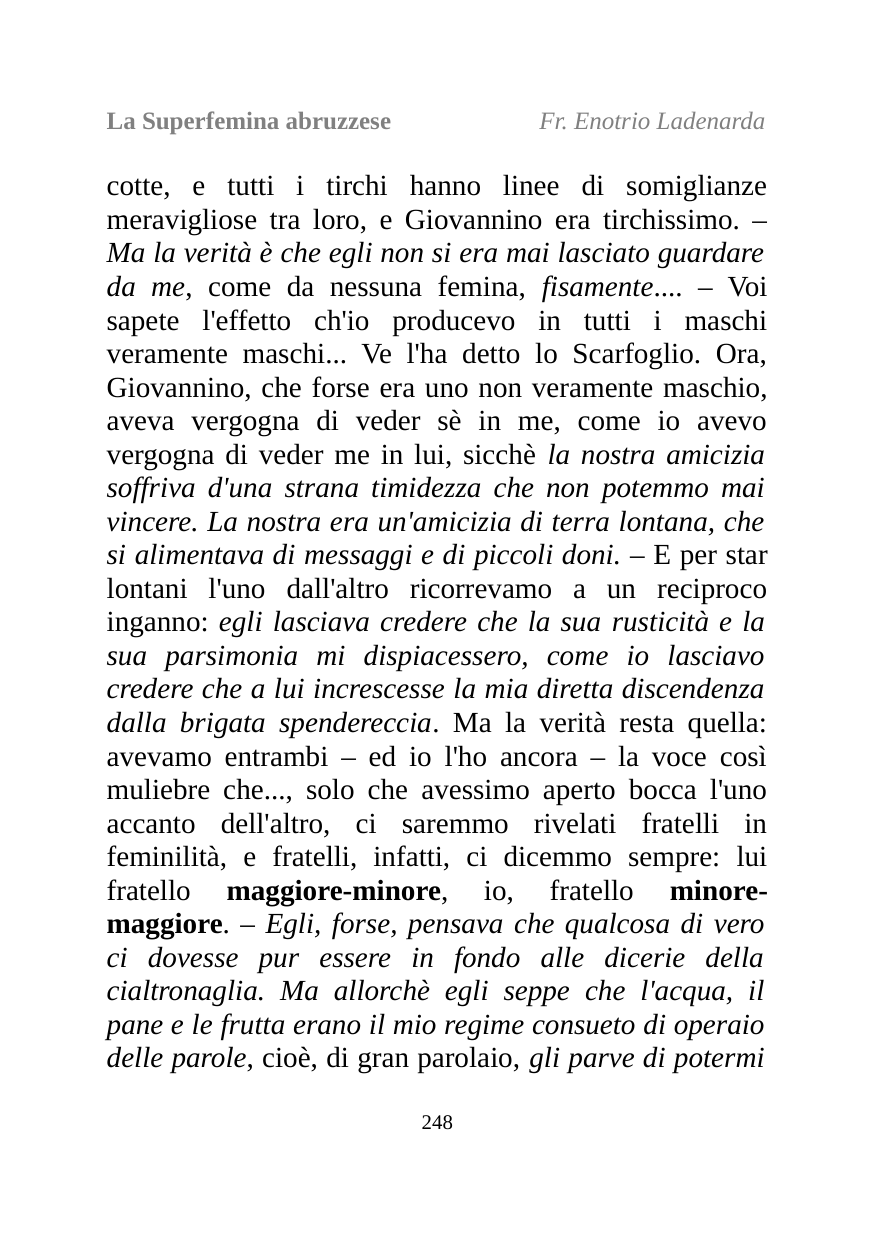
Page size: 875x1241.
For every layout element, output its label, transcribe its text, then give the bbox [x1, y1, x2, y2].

text cotte, e tutti i tirchi hanno linee di somiglianze meravigliose tra loro, e Giovannino era tirchissimo. – Ma la verità è che egli non si era mai lasciato guardare da me, come da nessuna femina, fisamente.... – Voi sapete l'effetto ch'io producevo in tutti i maschi veramente maschi... Ve l'ha detto lo Scarfoglio. Ora, Giovannino, che forse era uno non veramente maschio, aveva vergogna di veder sè in me, come io avevo vergogna di veder me in lui, sicchè la nostra amicizia soffriva d'una strana timidezza che non potemmo mai vincere. La nostra era un'amicizia di terra lontana, che si alimentava di messaggi e di piccoli doni. – E per star lontani l'uno dall'altro ricorrevamo a un reciproco inganno: egli lasciava credere che la sua rusticità e la sua parsimonia mi dispiacessero, come io lasciavo credere che a lui increscesse la mia diretta discendenza dalla brigata spendereccia. Ma la verità resta quella: avevamo entrambi – ed io l'ho ancora – la voce così muliebre che..., solo che avessimo aperto bocca l'uno accanto dell'altro, ci saremmo rivelati fratelli in feminilità, e fratelli, infatti, ci dicemmo sempre: lui fratello maggiore-minore, io, fratello minore-maggiore. – Egli, forse, pensava che qualcosa di vero ci dovesse pur essere in fondo alle dicerie della cialtronaglia. Ma allorchè egli seppe che l'acqua, il pane e le frutta erano il mio regime consueto di operaio delle parole, cioè, di gran parolaio, gli parve di potermi [106, 168, 768, 1074]
